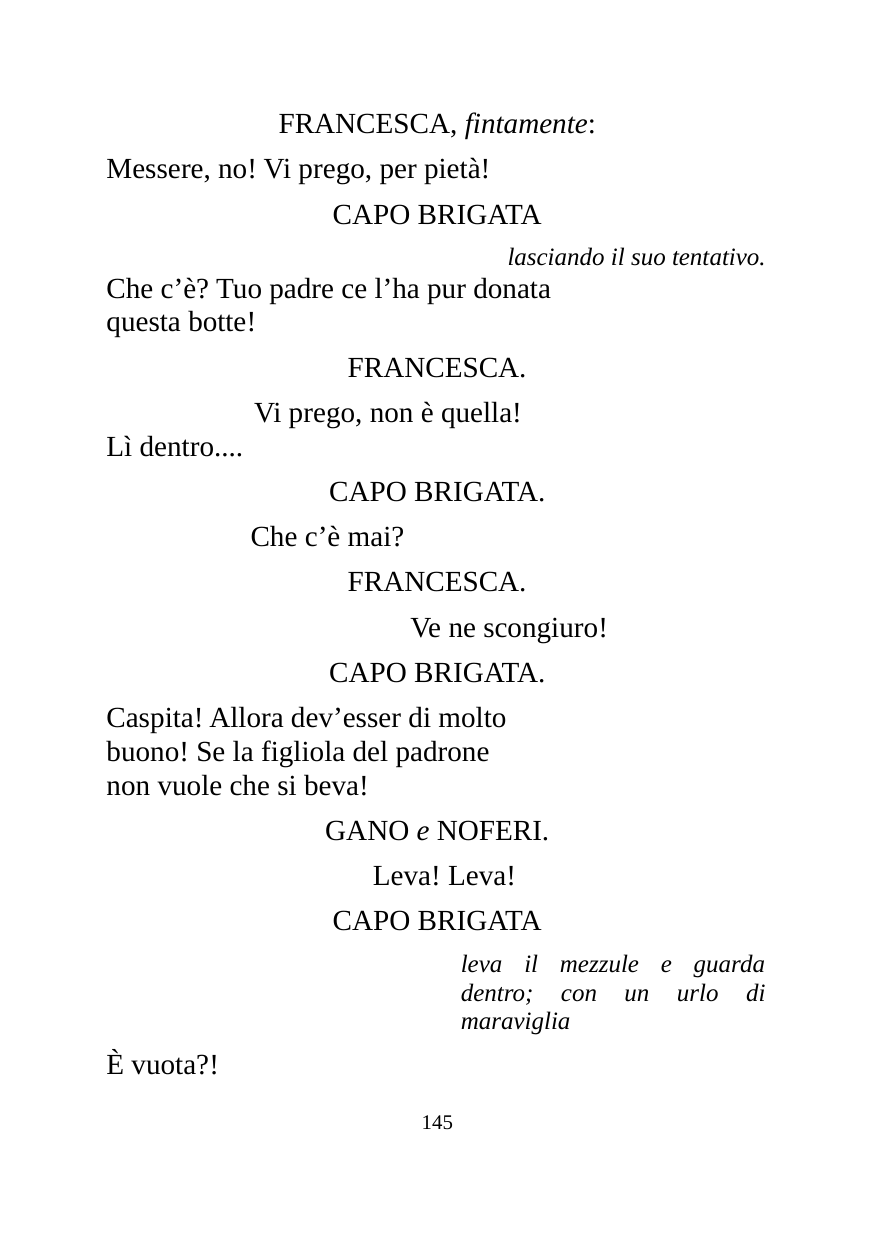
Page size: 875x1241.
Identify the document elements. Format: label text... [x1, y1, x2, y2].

text CAPO BRIGATA [106, 903, 768, 937]
text Vi prego, non è quella! Lì dentro.... [106, 395, 768, 462]
text È vuota?! [106, 1047, 768, 1080]
text lasciando il suo tentativo. [402, 242, 768, 271]
text Messere, no! Vi prego, per pietà! [106, 152, 768, 185]
text FRANCESCA. [106, 350, 768, 383]
text leva il mezzule e guarda dentro; con un urlo di maraviglia [461, 949, 768, 1035]
text Che c’è mai? [106, 519, 768, 553]
text Caspita! Allora dev’esser di molto buono! Se la figliola del padrone non vuole che si beva! [106, 701, 768, 801]
text CAPO BRIGATA [106, 197, 768, 230]
text GANO e NOFERI. [106, 813, 768, 846]
text Ve ne scongiuro! [106, 610, 768, 643]
text CAPO BRIGATA. [106, 655, 768, 689]
text Leva! Leva! [106, 858, 768, 892]
text CAPO BRIGATA. [106, 474, 768, 507]
text Che c’è? Tuo padre ce l’ha pur donata questa botte! [106, 271, 768, 338]
text FRANCESCA, fintamente: [106, 106, 768, 140]
text FRANCESCA. [106, 564, 768, 598]
